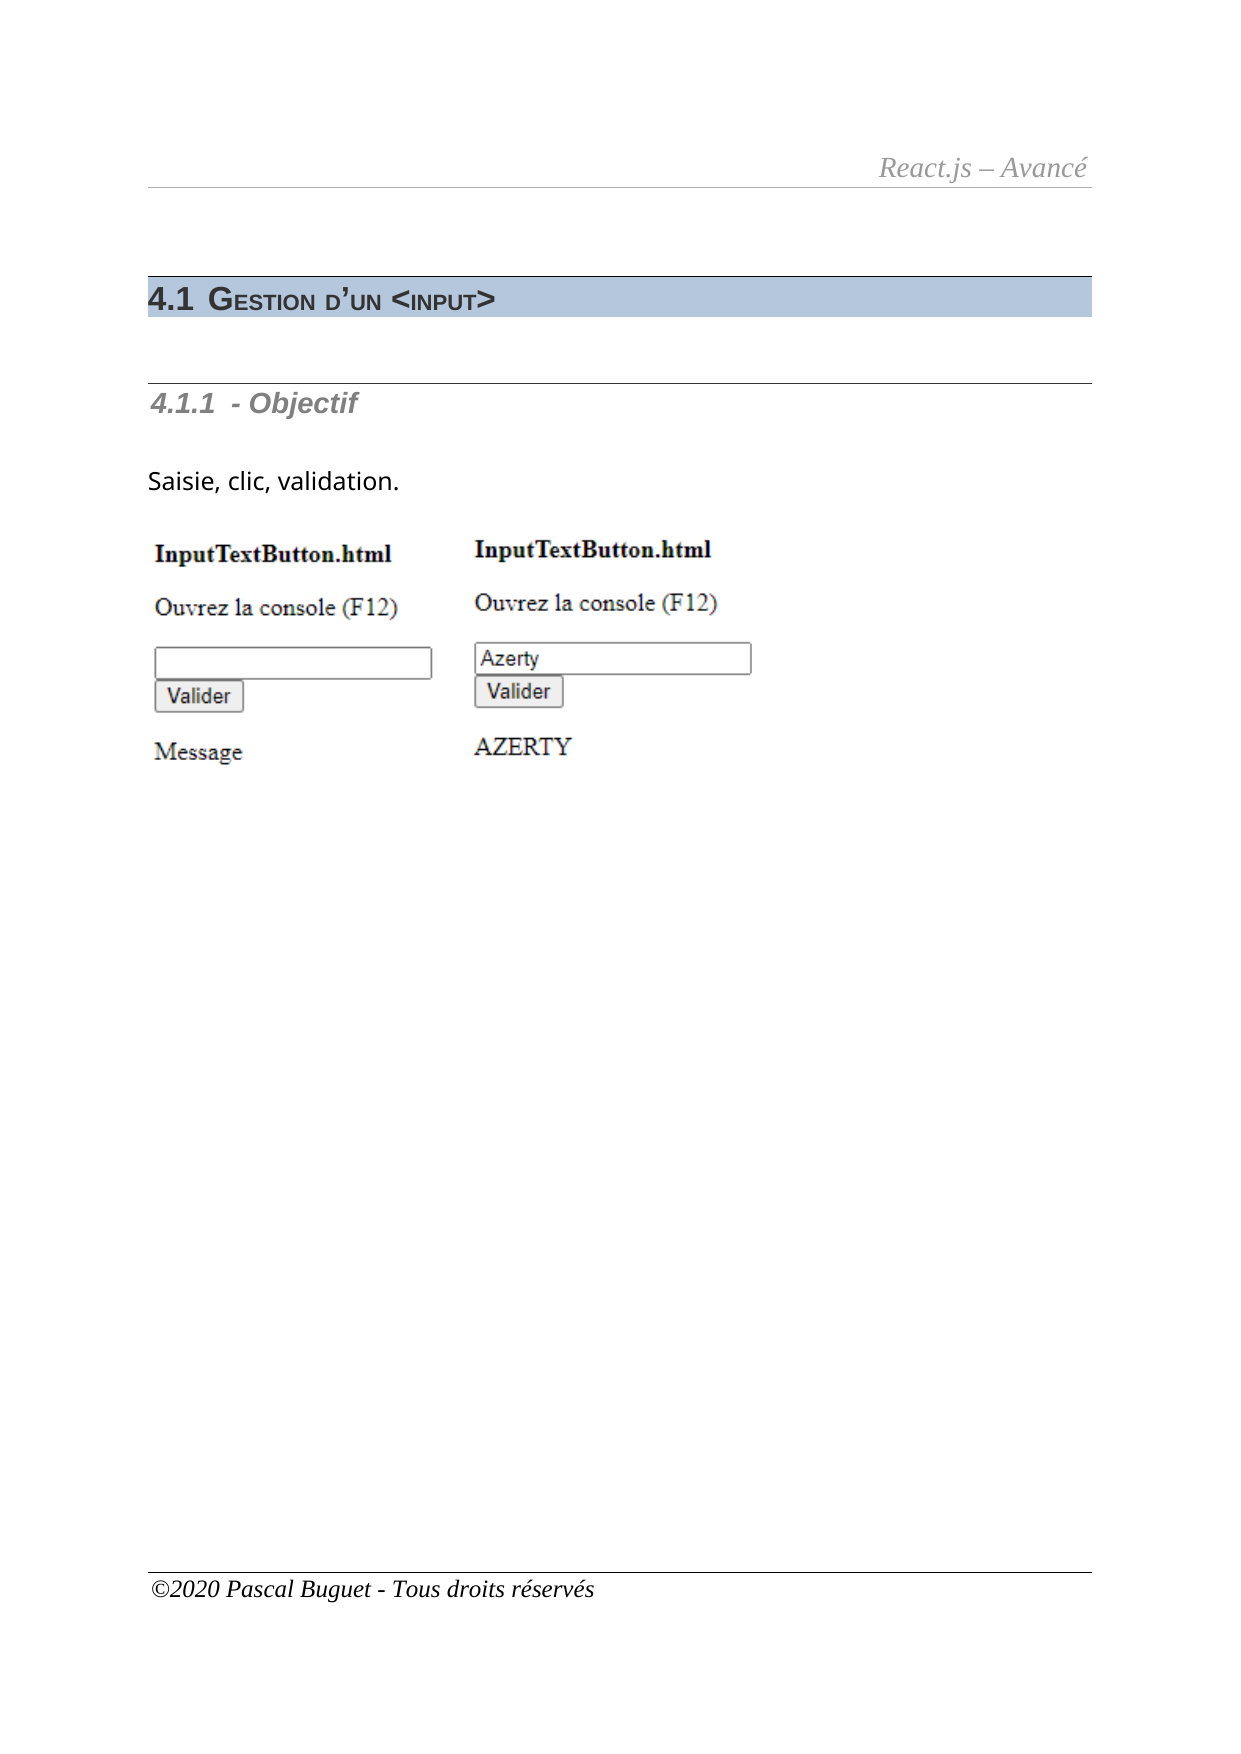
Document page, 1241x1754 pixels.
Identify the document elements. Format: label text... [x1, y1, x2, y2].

text Saisie, clic, validation. [148, 463, 1092, 497]
subtitle Gestion d’un <input> [148, 277, 1092, 317]
picture [147, 534, 445, 771]
subtitle - Objectif [148, 384, 1092, 423]
picture [470, 531, 763, 771]
